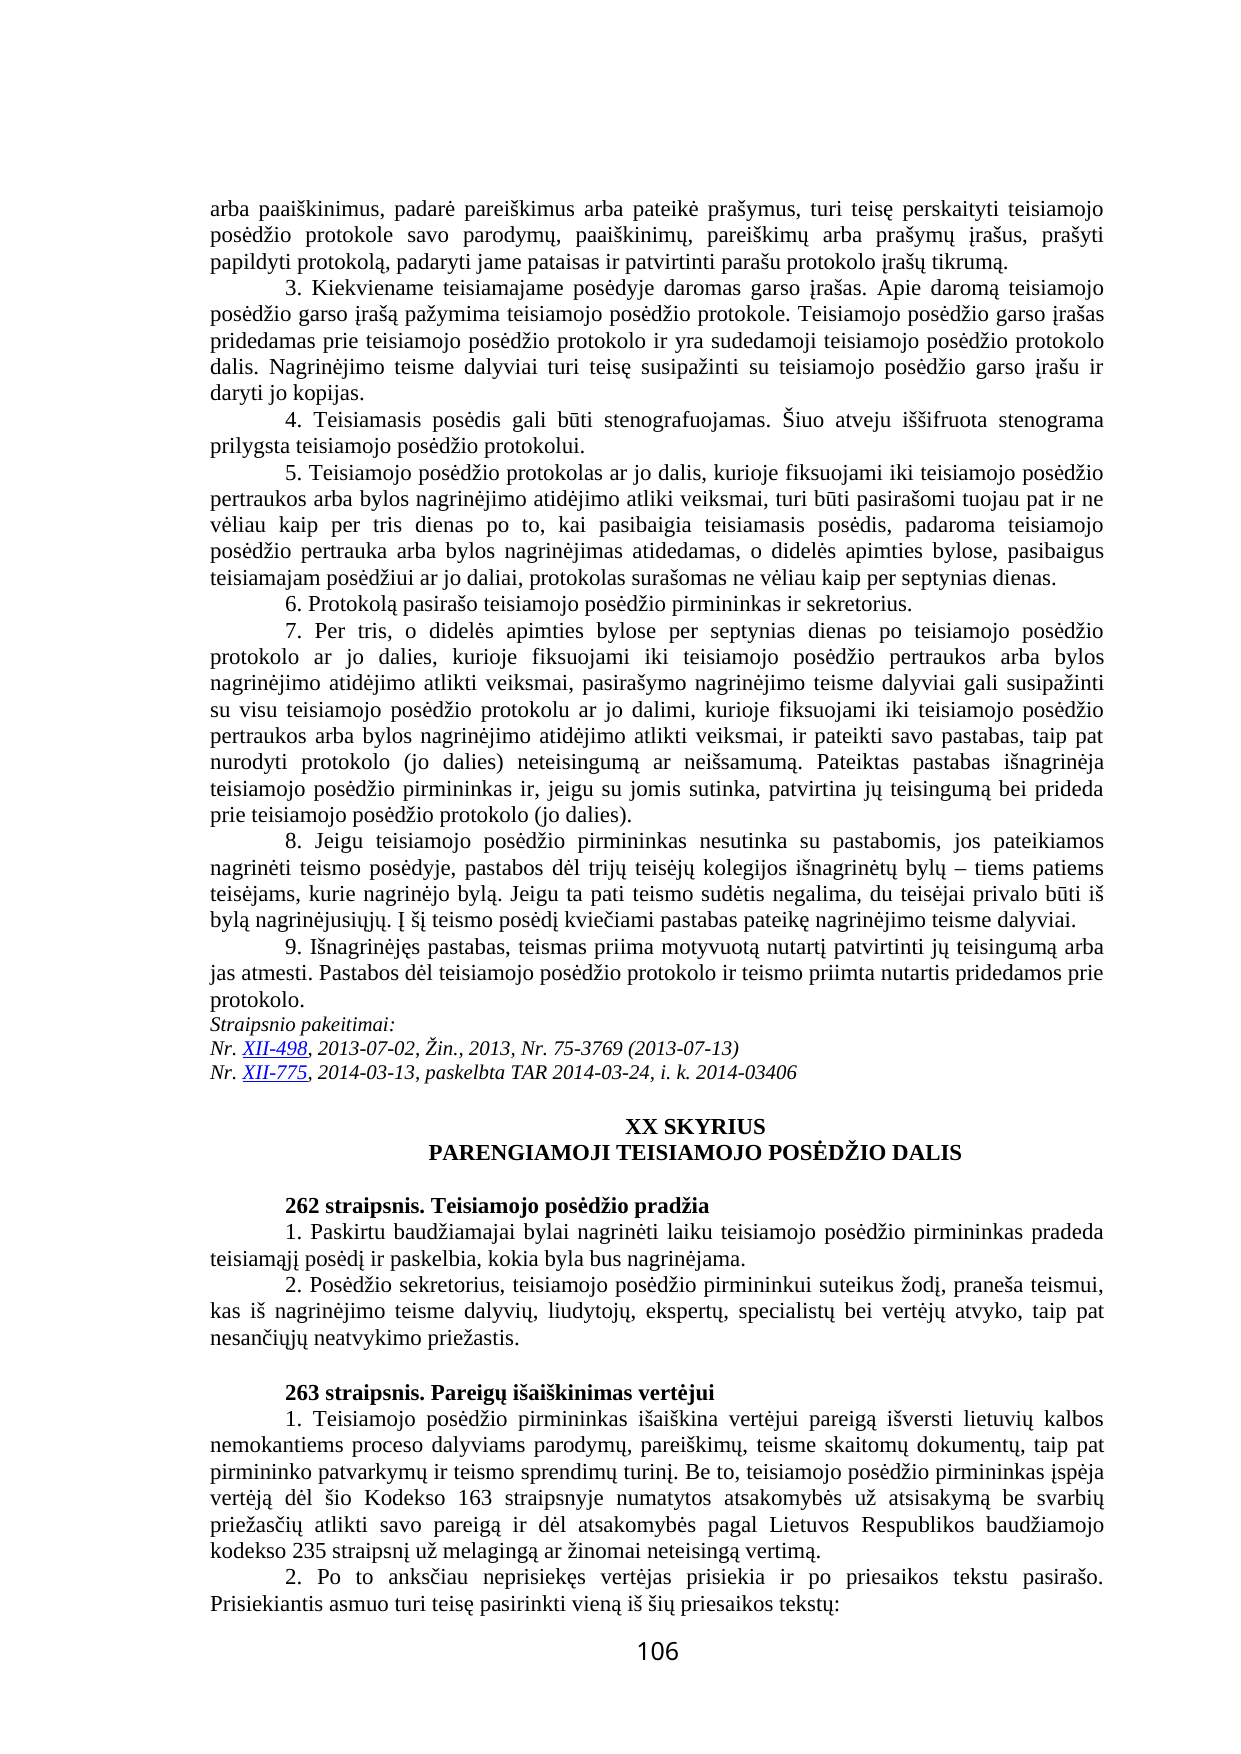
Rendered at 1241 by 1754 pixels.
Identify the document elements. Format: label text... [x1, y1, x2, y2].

text 2. Po to anksčiau neprisiekęs vertėjas prisiekia ir po priesaikos tekstu pasirašo. Prisiekiantis asmuo turi teisę pasirinkti vieną iš šių priesaikos tekstų: [210, 1563, 1106, 1616]
text 262 straipsnis. Teisiamojo posėdžio pradžia [210, 1192, 1106, 1218]
text 3. Kiekviename teisiamajame posėdyje daromas garso įrašas. Apie daromą teisiamojo posėdžio garso įrašą pažymima teisiamojo posėdžio protokole. Teisiamojo posėdžio garso įrašas pridedamas prie teisiamojo posėdžio protokolo ir yra sudedamoji teisiamojo posėdžio protokolo dalis. Nagrinėjimo teisme dalyviai turi teisę susipažinti su teisiamojo posėdžio garso įrašu ir daryti jo kopijas. [210, 274, 1106, 406]
text 9. Išnagrinėjęs pastabas, teismas priima motyvuotą nutartį patvirtinti jų teisingumą arba jas atmesti. Pastabos dėl teisiamojo posėdžio protokolo ir teismo priimta nutartis pridedamos prie protokolo. [210, 933, 1106, 1012]
text Straipsnio pakeitimai: [210, 1012, 1106, 1036]
text Nr. XII-775, 2014-03-13, paskelbta TAR 2014-03-24, i. k. 2014-03406 [210, 1060, 1106, 1084]
text Nr. XII-498, 2013-07-02, Žin., 2013, Nr. 75-3769 (2013-07-13) [210, 1036, 1106, 1060]
text 1. Paskirtu baudžiamajai bylai nagrinėti laiku teisiamojo posėdžio pirmininkas pradeda teisiamąjį posėdį ir paskelbia, kokia byla bus nagrinėjama. [210, 1218, 1106, 1271]
text 8. Jeigu teisiamojo posėdžio pirmininkas nesutinka su pastabomis, jos pateikiamos nagrinėti teismo posėdyje, pastabos dėl trijų teisėjų kolegijos išnagrinėtų bylų – tiems patiems teisėjams, kurie nagrinėjo bylą. Jeigu ta pati teismo sudėtis negalima, du teisėjai privalo būti iš bylą nagrinėjusiųjų. Į šį teismo posėdį kviečiami pastabas pateikę nagrinėjimo teisme dalyviai. [210, 827, 1106, 933]
text 6. Protokolą pasirašo teisiamojo posėdžio pirmininkas ir sekretorius. [210, 590, 1106, 617]
text 7. Per tris, o didelės apimties bylose per septynias dienas po teisiamojo posėdžio protokolo ar jo dalies, kurioje fiksuojami iki teisiamojo posėdžio pertraukos arba bylos nagrinėjimo atidėjimo atlikti veiksmai, pasirašymo nagrinėjimo teisme dalyviai gali susipažinti su visu teisiamojo posėdžio protokolu ar jo dalimi, kurioje fiksuojami iki teisiamojo posėdžio pertraukos arba bylos nagrinėjimo atidėjimo atlikti veiksmai, ir pateikti savo pastabas, taip pat nurodyti protokolo (jo dalies) neteisingumą ar neišsamumą. Pateiktas pastabas išnagrinėja teisiamojo posėdžio pirmininkas ir, jeigu su jomis sutinka, patvirtina jų teisingumą bei prideda prie teisiamojo posėdžio protokolo (jo dalies). [210, 617, 1106, 827]
text 1. Teisiamojo posėdžio pirmininkas išaiškina vertėjui pareigą išversti lietuvių kalbos nemokantiems proceso dalyviams parodymų, pareiškimų, teisme skaitomų dokumentų, taip pat pirmininko patvarkymų ir teismo sprendimų turinį. Be to, teisiamojo posėdžio pirmininkas įspėja vertėją dėl šio Kodekso 163 straipsnyje numatytos atsakomybės už atsisakymą be svarbių priežasčių atlikti savo pareigą ir dėl atsakomybės pagal Lietuvos Respublikos baudžiamojo kodekso 235 straipsnį už melagingą ar žinomai neteisingą vertimą. [210, 1405, 1106, 1563]
text 4. Teisiamasis posėdis gali būti stenografuojamas. Šiuo atveju iššifruota stenograma prilygsta teisiamojo posėdžio protokolui. [210, 406, 1106, 458]
text 5. Teisiamojo posėdžio protokolas ar jo dalis, kurioje fiksuojami iki teisiamojo posėdžio pertraukos arba bylos nagrinėjimo atidėjimo atliki veiksmai, turi būti pasirašomi tuojau pat ir ne vėliau kaip per tris dienas po to, kai pasibaigia teisiamasis posėdis, padaroma teisiamojo posėdžio pertrauka arba bylos nagrinėjimas atidedamas, o didelės apimties bylose, pasibaigus teisiamajam posėdžiui ar jo daliai, protokolas surašomas ne vėliau kaip per septynias dienas. [210, 458, 1106, 590]
text arba paaiškinimus, padarė pareiškimus arba pateikė prašymus, turi teisę perskaityti teisiamojo posėdžio protokole savo parodymų, paaiškinimų, pareiškimų arba prašymų įrašus, prašyti papildyti protokolą, padaryti jame pataisas ir patvirtinti parašu protokolo įrašų tikrumą. [210, 195, 1106, 274]
text 263 straipsnis. Pareigų išaiškinimas vertėjui [210, 1379, 1106, 1405]
text XX skyrius [210, 1113, 1106, 1139]
text 2. Posėdžio sekretorius, teisiamojo posėdžio pirmininkui suteikus žodį, praneša teismui, kas iš nagrinėjimo teisme dalyvių, liudytojų, ekspertų, specialistų bei vertėjų atvyko, taip pat nesančiųjų neatvykimo priežastis. [210, 1271, 1106, 1350]
text Parengiamoji teisiamojo posėdžio dalis [210, 1139, 1106, 1166]
